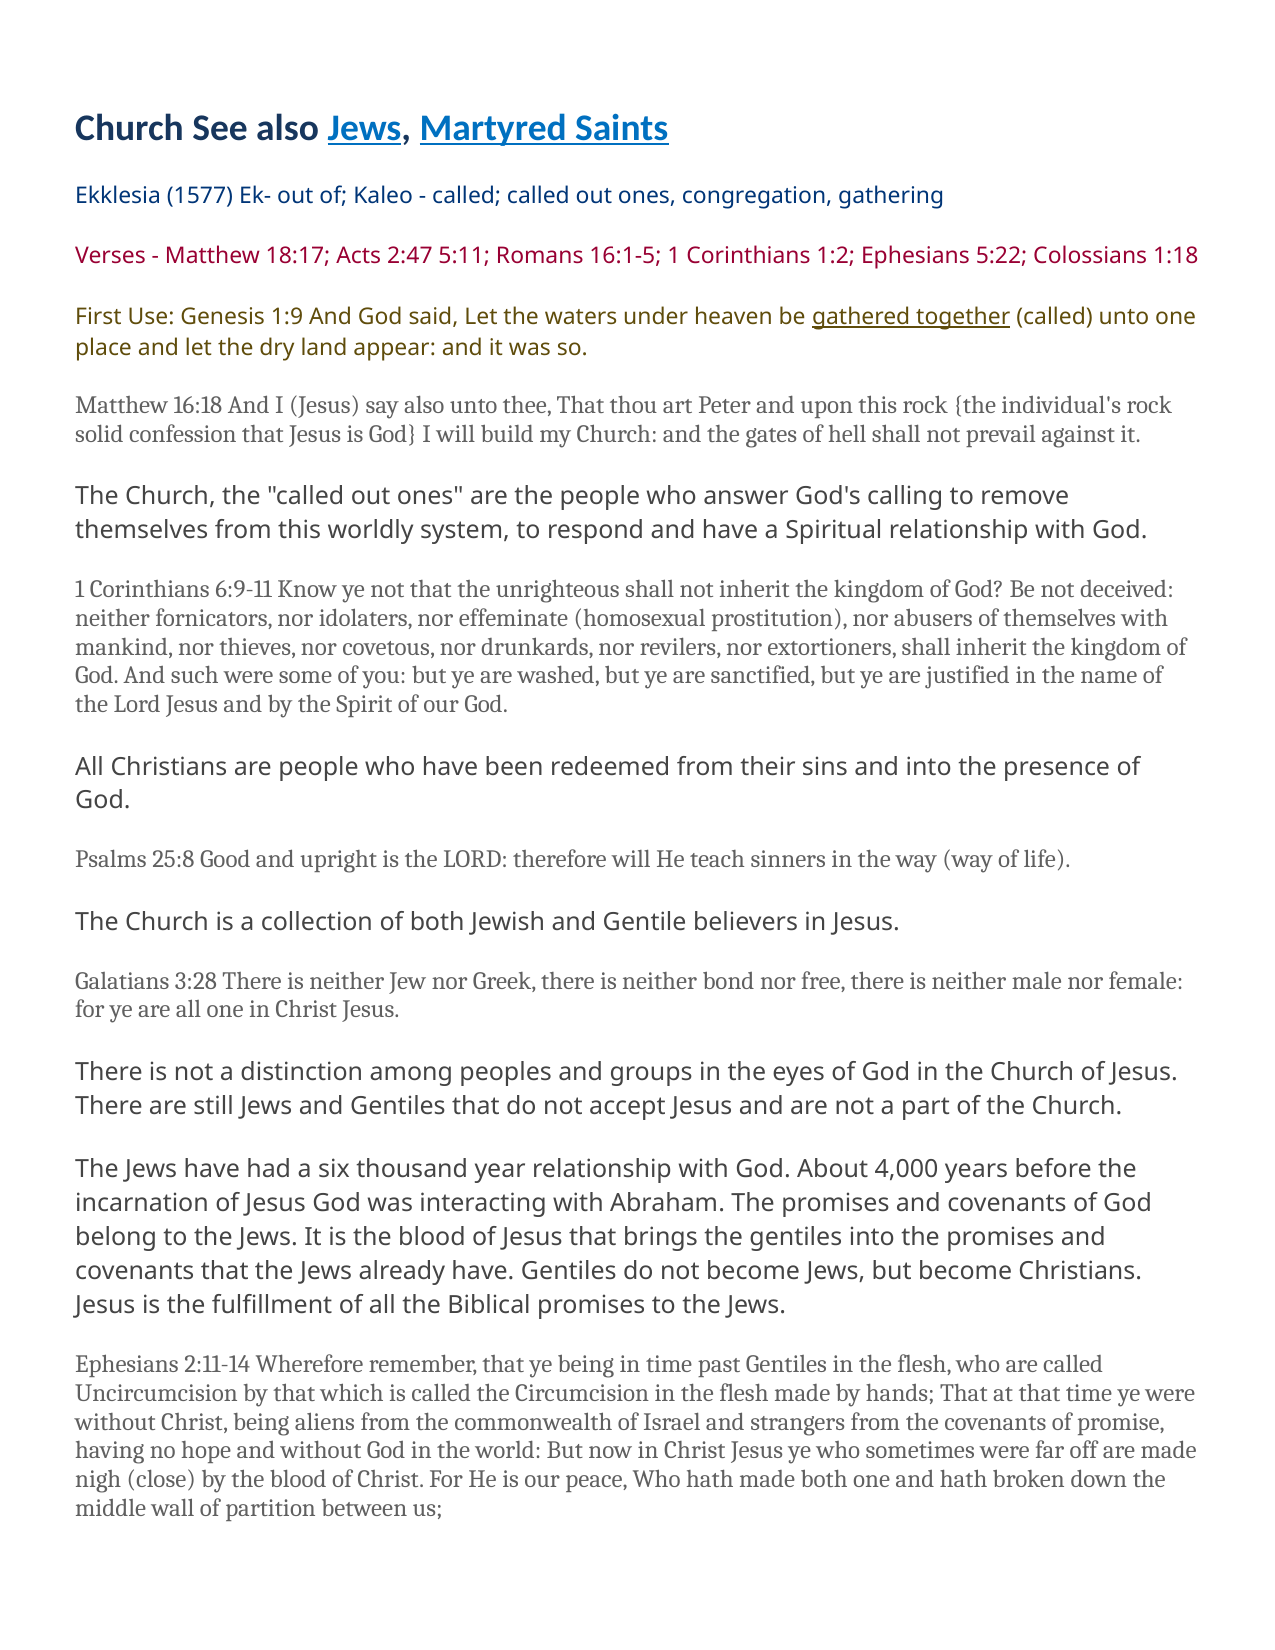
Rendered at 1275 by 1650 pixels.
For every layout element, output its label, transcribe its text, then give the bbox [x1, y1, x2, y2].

text There is not a distinction among peoples and groups in the eyes of God in the Church of Jesus. There are still Jews and Gentiles that do not accept Jesus and are not a part of the Church. [75, 1053, 1200, 1121]
text Galatians 3:28 There is neither Jew nor Greek, there is neither bond nor free, there is neither male nor female: for ye are all one in Christ Jesus. [75, 967, 1200, 1024]
text Verses - Matthew 18:17; Acts 2:47 5:11; Romans 16:1-5; 1 Corinthians 1:2; Ephesians 5:22; Colossians 1:18 [75, 239, 1200, 270]
text 1 Corinthians 6:9-11 Know ye not that the unrighteous shall not inherit the kingdom of God? Be not deceived: neither fornicators, nor idolaters, nor effeminate (homosexual prostitution), nor abusers of themselves with mankind, nor thieves, nor covetous, nor drunkards, nor revilers, nor extortioners, shall inherit the kingdom of God. And such were some of you: but ye are washed, but ye are sanctified, but ye are justified in the name of the Lord Jesus and by the Spirit of our God. [75, 575, 1200, 719]
text Ekklesia (1577) Ek- out of; Kaleo - called; called out ones, congregation, gathering [75, 179, 1200, 210]
text First Use: Genesis 1:9 And God said, Let the waters under heaven be gathered together (called) unto one place and let the dry land appear: and it was so. [75, 299, 1200, 362]
text Ephesians 2:11-14 Wherefore remember, that ye being in time past Gentiles in the flesh, who are called Uncircumcision by that which is called the Circumcision in the flesh made by hands; That at that time ye were without Christ, being aliens from the commonwealth of Israel and strangers from the covenants of promise, having no hope and without God in the world: But now in Christ Jesus ye who sometimes were far off are made nigh (close) by the blood of Christ. For He is our peace, Who hath made both one and hath broken down the middle wall of partition between us; [75, 1350, 1200, 1522]
text The Church, the "called out ones" are the people who answer God's calling to remove themselves from this worldly system, to respond and have a Spiritual relationship with God. [75, 478, 1200, 546]
text All Christians are people who have been redeemed from their sins and into the presence of God. [75, 748, 1200, 816]
text Psalms 25:8 Good and upright is the LORD: therefore will He teach sinners in the way (way of life). [75, 845, 1200, 874]
text The Jews have had a six thousand year relationship with God. About 4,000 years before the incarnation of Jesus God was interacting with Abraham. The promises and covenants of God belong to the Jews. It is the blood of Jesus that brings the gentiles into the promises and covenants that the Jews already have. Gentiles do not become Jews, but become Christians. Jesus is the fulfillment of all the Biblical promises to the Jews. [75, 1151, 1200, 1321]
subtitle Church See also Jews, Martyred Saints [75, 104, 1200, 149]
text Matthew 16:18 And I (Jesus) say also unto thee, That thou art Peter and upon this rock {the individual's rock solid confession that Jesus is God} I will build my Church: and the gates of hell shall not prevail against it. [75, 391, 1200, 449]
text The Church is a collection of both Jewish and Gentile believers in Jesus. [75, 903, 1200, 937]
